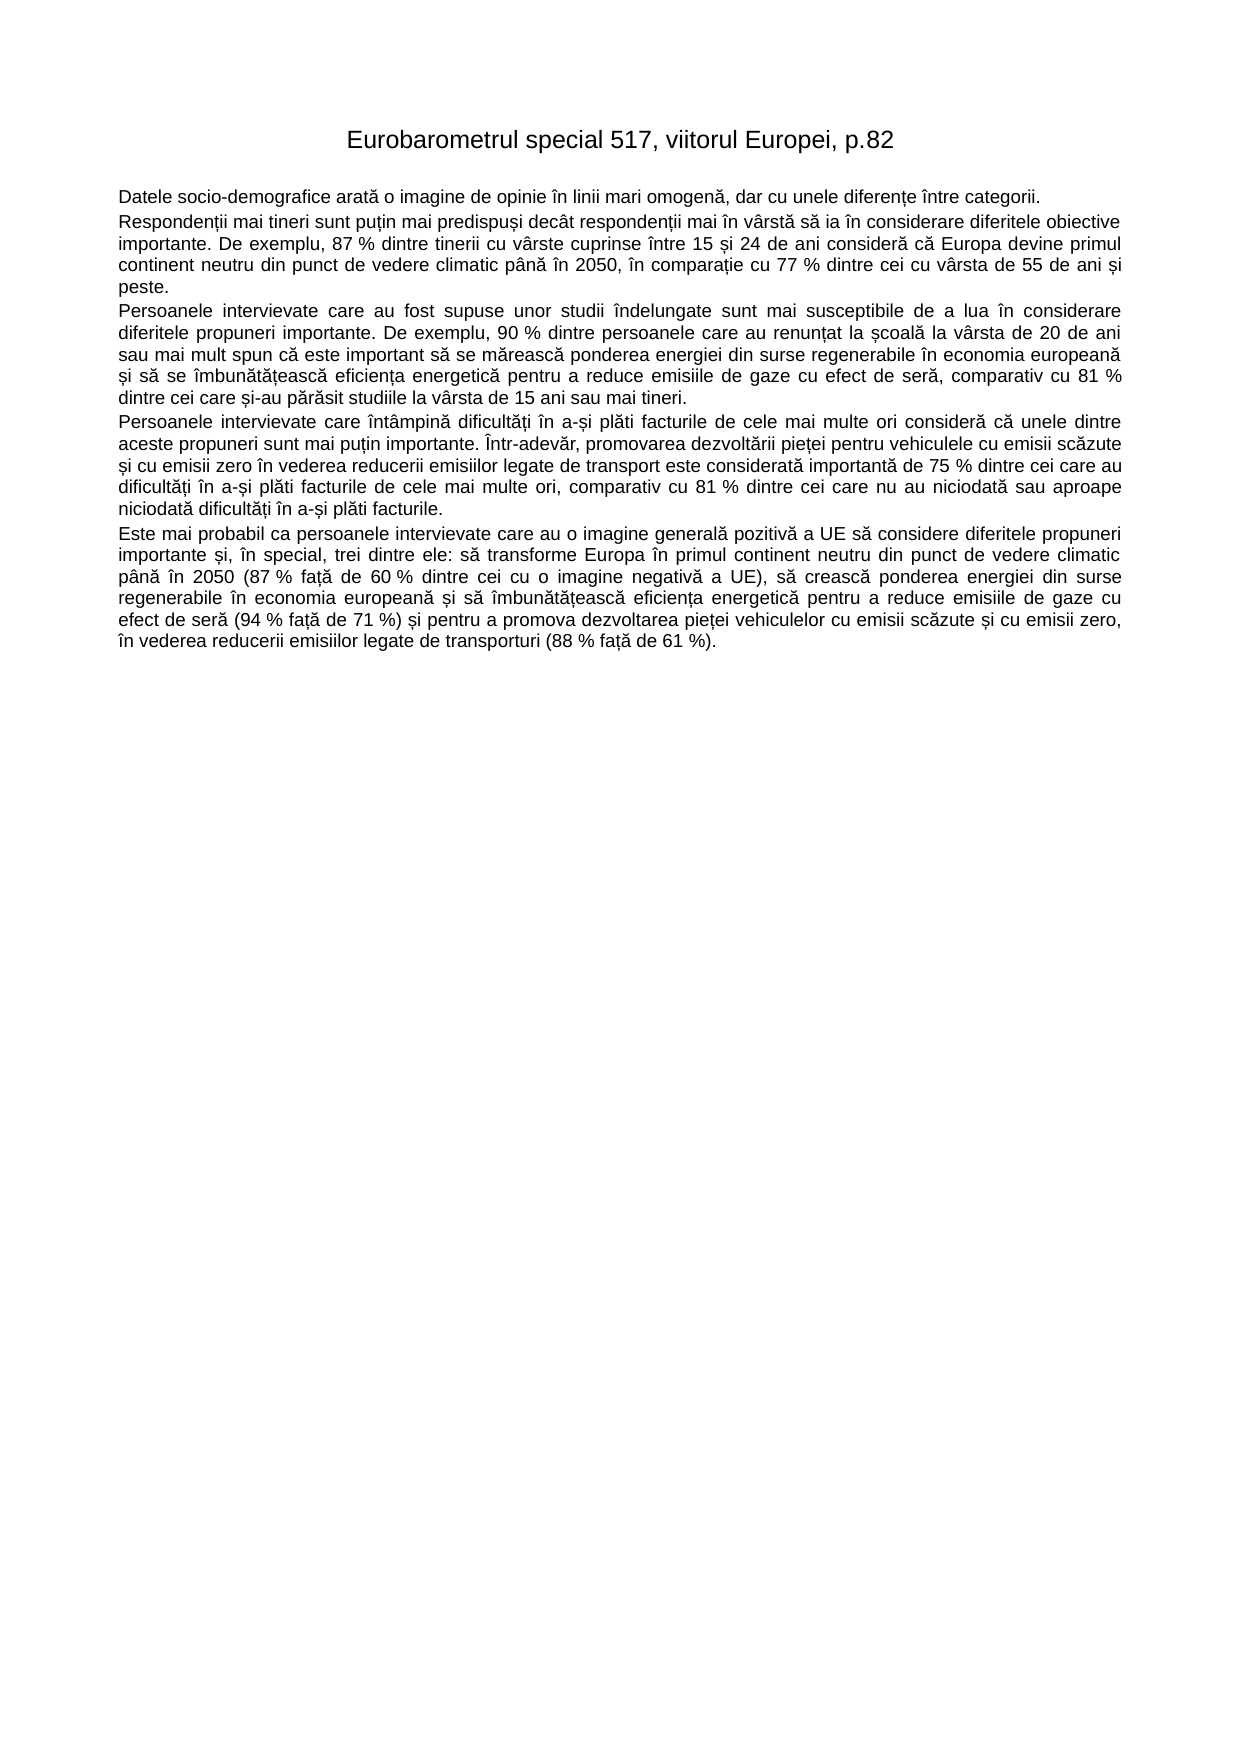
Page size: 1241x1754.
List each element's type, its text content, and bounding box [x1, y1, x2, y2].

text Este mai probabil ca persoanele intervievate care au o imagine generală pozitivă a UE să considere diferitele propuneri importante și, în special, trei dintre ele: să transforme Europa în primul continent neutru din punct de vedere climatic până în 2050 (87 % față de 60 % dintre cei cu o imagine negativă a UE), să crească ponderea energiei din surse regenerabile în economia europeană și să îmbunătățească eficiența energetică pentru a reduce emisiile de gaze cu efect de seră (94 % față de 71 %) și pentru a promova dezvoltarea pieței vehiculelor cu emisii scăzute și cu emisii zero, în vederea reducerii emisiilor legate de transporturi (88 % față de 61 %). [118, 522, 1122, 652]
text Respondenții mai tineri sunt puțin mai predispuși decât respondenții mai în vârstă să ia în considerare diferitele obiective importante. De exemplu, 87 % dintre tinerii cu vârste cuprinse între 15 și 24 de ani consideră că Europa devine primul continent neutru din punct de vedere climatic până în 2050, în comparație cu 77 % dintre cei cu vârsta de 55 de ani și peste. [118, 211, 1122, 297]
text Persoanele intervievate care întâmpină dificultăți în a-și plăti facturile de cele mai multe ori consideră că unele dintre aceste propuneri sunt mai puțin importante. Într-adevăr, promovarea dezvoltării pieței pentru vehiculele cu emisii scăzute și cu emisii zero în vederea reducerii emisiilor legate de transport este considerată importantă de 75 % dintre cei care au dificultăți în a-și plăti facturile de cele mai multe ori, comparativ cu 81 % dintre cei care nu au niciodată sau aproape niciodată dificultăți în a-și plăti facturile. [118, 411, 1122, 519]
text Persoanele intervievate care au fost supuse unor studii îndelungate sunt mai susceptibile de a lua în considerare diferitele propuneri importante. De exemplu, 90 % dintre persoanele care au renunțat la școală la vârsta de 20 de ani sau mai mult spun că este important să se mărească ponderea energiei din surse regenerabile în economia europeană și să se îmbunătățească eficiența energetică pentru a reduce emisiile de gaze cu efect de seră, comparativ cu 81 % dintre cei care și-au părăsit studiile la vârsta de 15 ani sau mai tineri. [118, 300, 1122, 408]
text Datele socio-demografice arată o imagine de opinie în linii mari omogenă, dar cu unele diferențe între categorii. [118, 186, 1122, 208]
